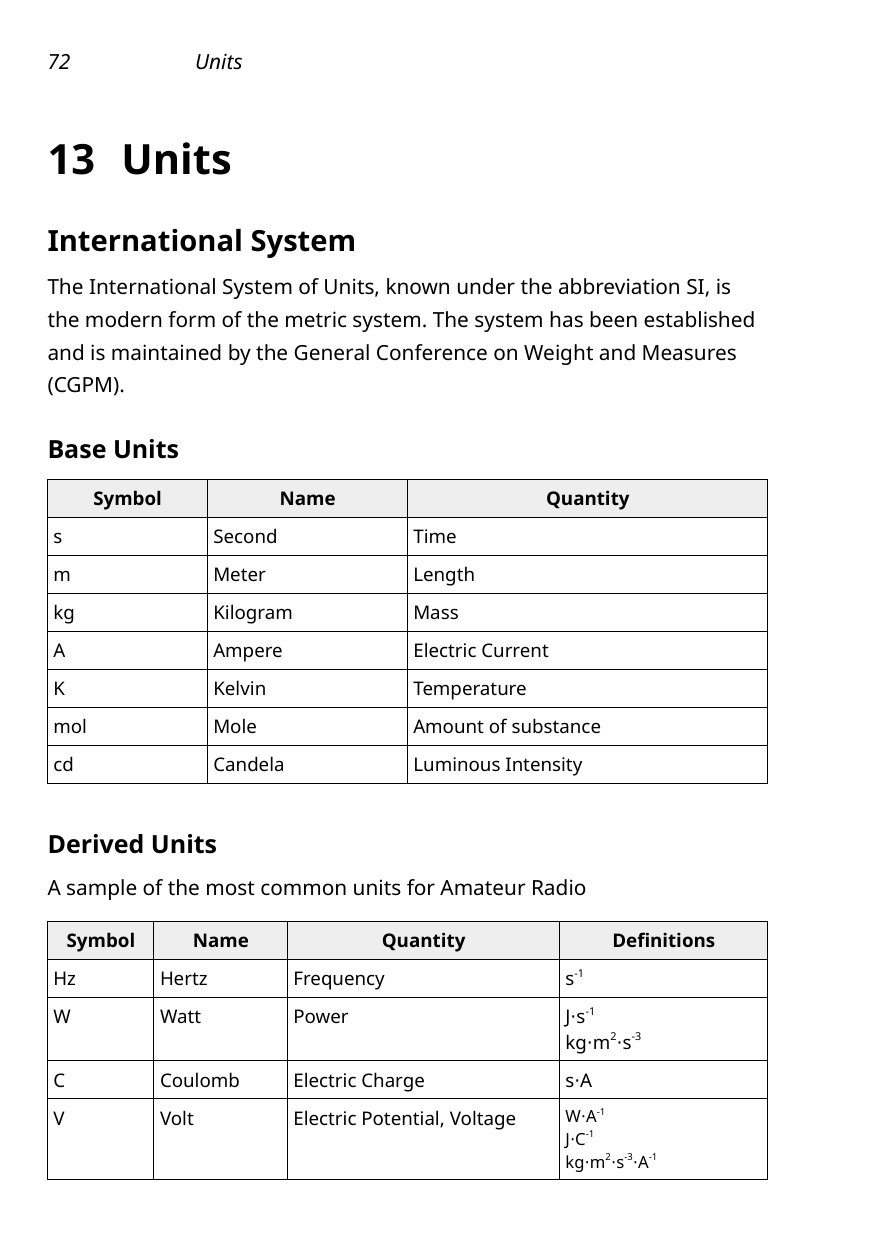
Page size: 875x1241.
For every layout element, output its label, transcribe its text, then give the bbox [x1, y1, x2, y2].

table_cell Temperature [408, 670, 767, 707]
table_header Quantity [408, 480, 767, 517]
table_header Symbol [48, 480, 207, 517]
table_cell Luminous Intensity [408, 746, 767, 783]
subtitle Units [47, 130, 768, 187]
table_cell m [48, 556, 207, 593]
table_cell W [48, 998, 153, 1060]
table_cell s-1 [560, 960, 767, 997]
table_cell Coulomb [154, 1061, 287, 1098]
table_cell Second [208, 518, 407, 555]
table_cell s [48, 518, 207, 555]
table_cell Mass [408, 594, 767, 631]
table_cell Volt [154, 1099, 287, 1179]
table_header Name [154, 922, 287, 959]
table_cell K [48, 670, 207, 707]
table_cell Electric Charge [288, 1061, 559, 1098]
table_cell Frequency [288, 960, 559, 997]
table_cell Electric Potential, Voltage [288, 1099, 559, 1179]
table_header Quantity [288, 922, 559, 959]
table_cell C [48, 1061, 153, 1098]
table_cell Electric Current [408, 632, 767, 669]
table_cell s⋅A [560, 1061, 767, 1098]
table_cell A [48, 632, 207, 669]
table_cell Amount of substance [408, 708, 767, 745]
text A sample of the most common units for Amateur Radio [47, 873, 768, 902]
text The International System of Units, known under the abbreviation SI, is the modern form of the metric system. The system has been established and is maintained by the General Conference on Weight and Measures (CGPM). [47, 272, 768, 399]
table_cell Watt [154, 998, 287, 1060]
table_cell mol [48, 708, 207, 745]
table_cell Ampere [208, 632, 407, 669]
table_cell Kilogram [208, 594, 407, 631]
subtitle Base Units [47, 432, 768, 466]
table_cell J⋅s-1 kg⋅m2⋅s-3 [560, 998, 767, 1060]
subtitle Derived Units [47, 827, 768, 861]
table_cell Meter [208, 556, 407, 593]
table_header Name [208, 480, 407, 517]
table_cell Hertz [154, 960, 287, 997]
table_cell Mole [208, 708, 407, 745]
table_cell Kelvin [208, 670, 407, 707]
table_header Symbol [48, 922, 153, 959]
subtitle International System [47, 220, 768, 260]
table_cell Power [288, 998, 559, 1060]
table_cell V [48, 1099, 153, 1179]
table_cell Length [408, 556, 767, 593]
table_header Definitions [560, 922, 767, 959]
table_cell cd [48, 746, 207, 783]
table_cell Time [408, 518, 767, 555]
table_cell W⋅A-1 J⋅C-1 kg⋅m2⋅s-3⋅A-1 [560, 1099, 767, 1179]
table_cell Hz [48, 960, 153, 997]
table_cell kg [48, 594, 207, 631]
table_cell Candela [208, 746, 407, 783]
